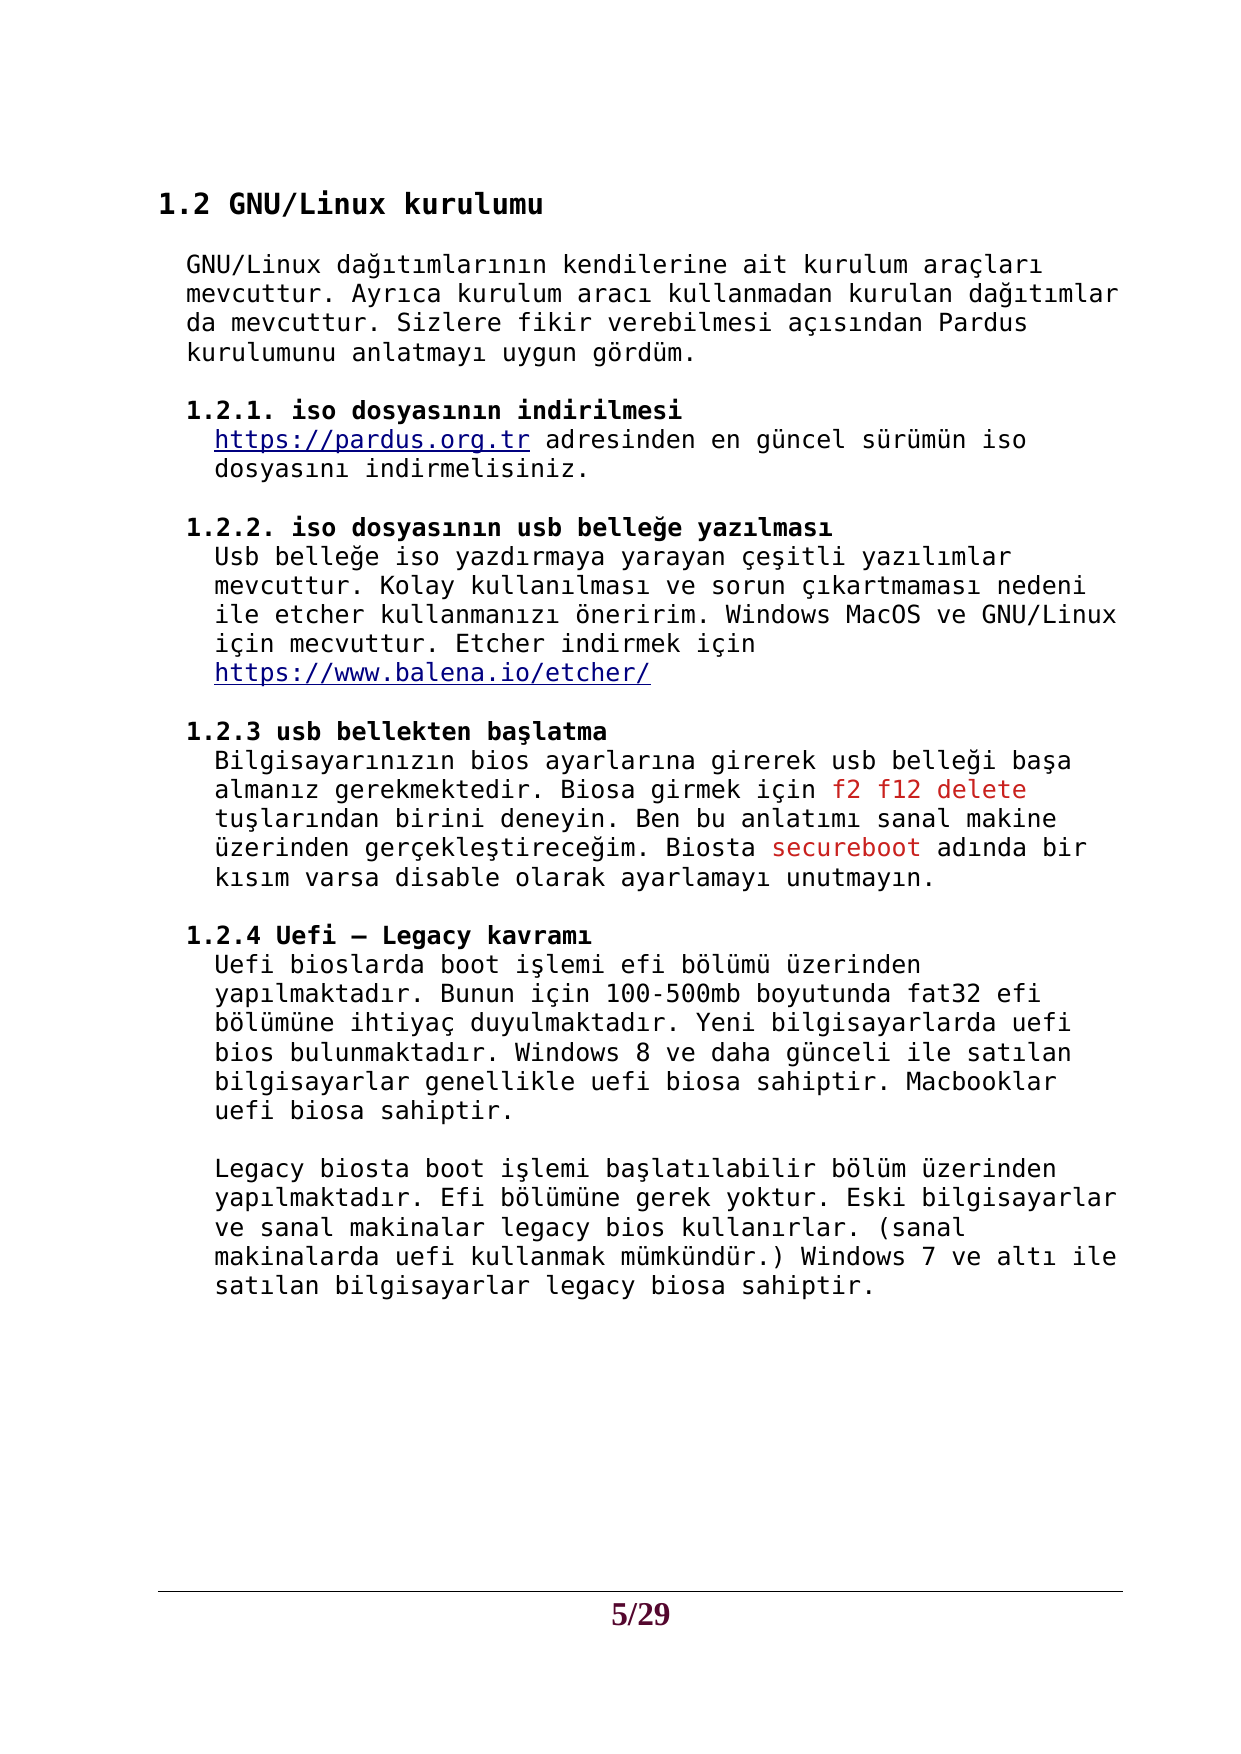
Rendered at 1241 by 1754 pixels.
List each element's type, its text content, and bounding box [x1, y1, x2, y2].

text Bilgisayarınızın bios ayarlarına girerek usb belleği başa almanız gerekmektedir. Biosa girmek için f2 f12 delete tuşlarından birini deneyin. Ben bu anlatımı sanal makine üzerinden gerçekleştireceğim. Biosta secureboot adında bir kısım varsa disable olarak ayarlamayı unutmayın. [214, 746, 1123, 892]
text 1.2.3 usb bellekten başlatma [186, 717, 1123, 746]
text Usb belleğe iso yazdırmaya yarayan çeşitli yazılımlar mevcuttur. Kolay kullanılması ve sorun çıkartmaması nedeni ile etcher kullanmanızı öneririm. Windows MacOS ve GNU/Linux için mecvuttur. Etcher indirmek için https://www.balena.io/etcher/ [214, 542, 1123, 688]
text GNU/Linux dağıtımlarının kendilerine ait kurulum araçları mevcuttur. Ayrıca kurulum aracı kullanmadan kurulan dağıtımlar da mevcuttur. Sizlere fikir verebilmesi açısından Pardus kurulumunu anlatmayı uygun gördüm. [186, 250, 1123, 367]
text https://pardus.org.tr adresinden en güncel sürümün iso dosyasını indirmelisiniz. [214, 425, 1123, 484]
text 1.2 GNU/Linux kurulumu [158, 187, 1123, 221]
text 1.2.2. iso dosyasının usb belleğe yazılması [186, 513, 1123, 542]
text Uefi bioslarda boot işlemi efi bölümü üzerinden yapılmaktadır. Bunun için 100-500mb boyutunda fat32 efi bölümüne ihtiyaç duyulmaktadır. Yeni bilgisayarlarda uefi bios bulunmaktadır. Windows 8 ve daha günceli ile satılan bilgisayarlar genellikle uefi biosa sahiptir. Macbooklar uefi biosa sahiptir. [214, 950, 1123, 1125]
text 1.2.4 Uefi – Legacy kavramı [186, 921, 1123, 950]
text 1.2.1. iso dosyasının indirilmesi [186, 396, 1123, 425]
text Legacy biosta boot işlemi başlatılabilir bölüm üzerinden yapılmaktadır. Efi bölümüne gerek yoktur. Eski bilgisayarlar ve sanal makinalar legacy bios kullanırlar. (sanal makinalarda uefi kullanmak mümkündür.) Windows 7 ve altı ile satılan bilgisayarlar legacy biosa sahiptir. [214, 1154, 1123, 1300]
